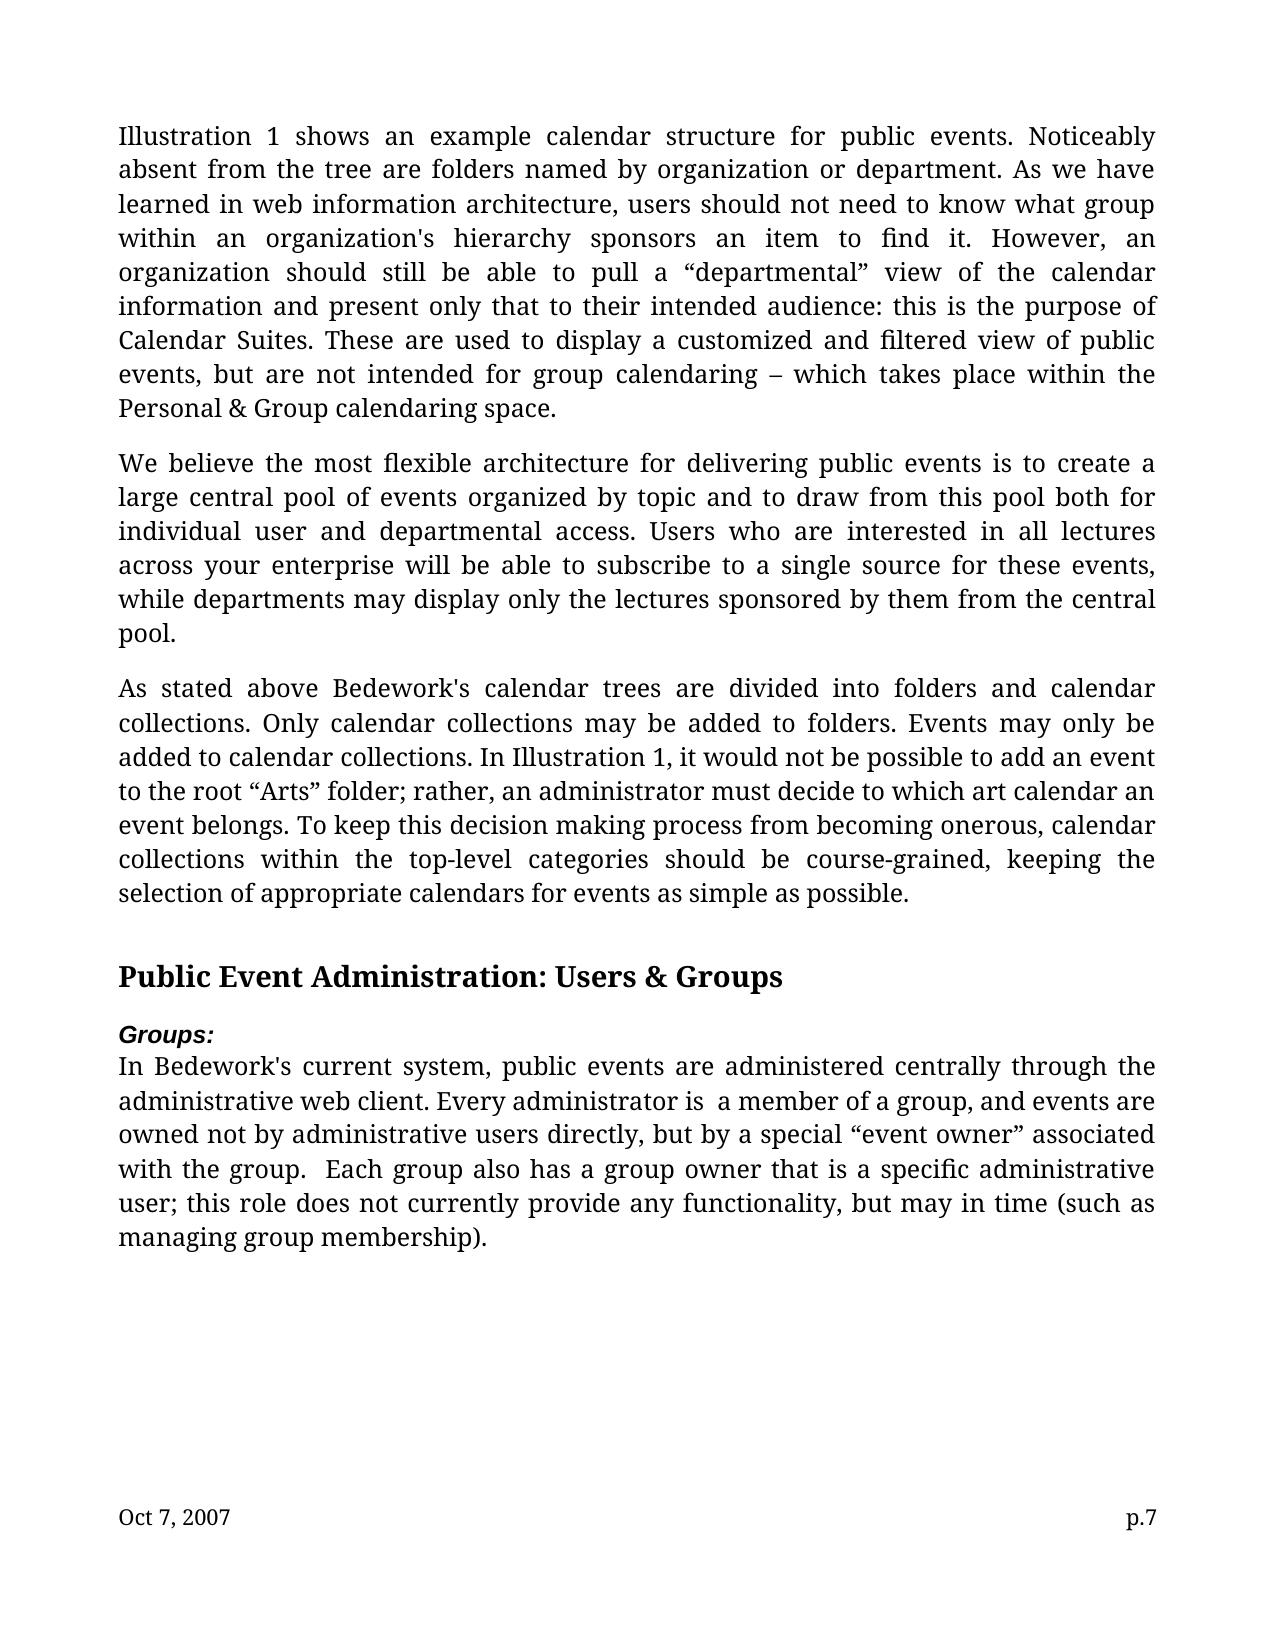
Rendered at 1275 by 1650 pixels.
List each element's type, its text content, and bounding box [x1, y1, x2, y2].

text As stated above Bedework's calendar trees are divided into folders and calendar collections. Only calendar collections may be added to folders. Events may only be added to calendar collections. In Illustration 1, it would not be possible to add an event to the root “Arts” folder; rather, an administrator must decide to which art calendar an event belongs. To keep this decision making process from becoming onerous, calendar collections within the top-level categories should be course-grained, keeping the selection of appropriate calendars for events as simple as possible. [118, 671, 1157, 909]
text In Bedework's current system, public events are administered centrally through the administrative web client. Every administrator is a member of a group, and events are owned not by administrative users directly, but by a special “event owner” associated with the group. Each group also has a group owner that is a specific administrative user; this role does not currently provide any functionality, but may in time (such as managing group membership). [118, 1049, 1157, 1253]
subtitle Groups: [118, 1021, 1157, 1049]
subtitle Public Event Administration: Users & Groups [118, 956, 1157, 996]
text Illustration 1 shows an example calendar structure for public events. Noticeably absent from the tree are folders named by organization or department. As we have learned in web information architecture, users should not need to know what group within an organization's hierarchy sponsors an item to find it. However, an organization should still be able to pull a “departmental” view of the calendar information and present only that to their intended audience: this is the purpose of Calendar Suites. These are used to display a customized and filtered view of public events, but are not intended for group calendaring – which takes place within the Personal & Group calendaring space. [118, 118, 1157, 425]
text We believe the most flexible architecture for delivering public events is to create a large central pool of events organized by topic and to draw from this pool both for individual user and departmental access. Users who are interested in all lectures across your enterprise will be able to subscribe to a single source for these events, while departments may display only the lectures sponsored by them from the central pool. [118, 446, 1157, 650]
